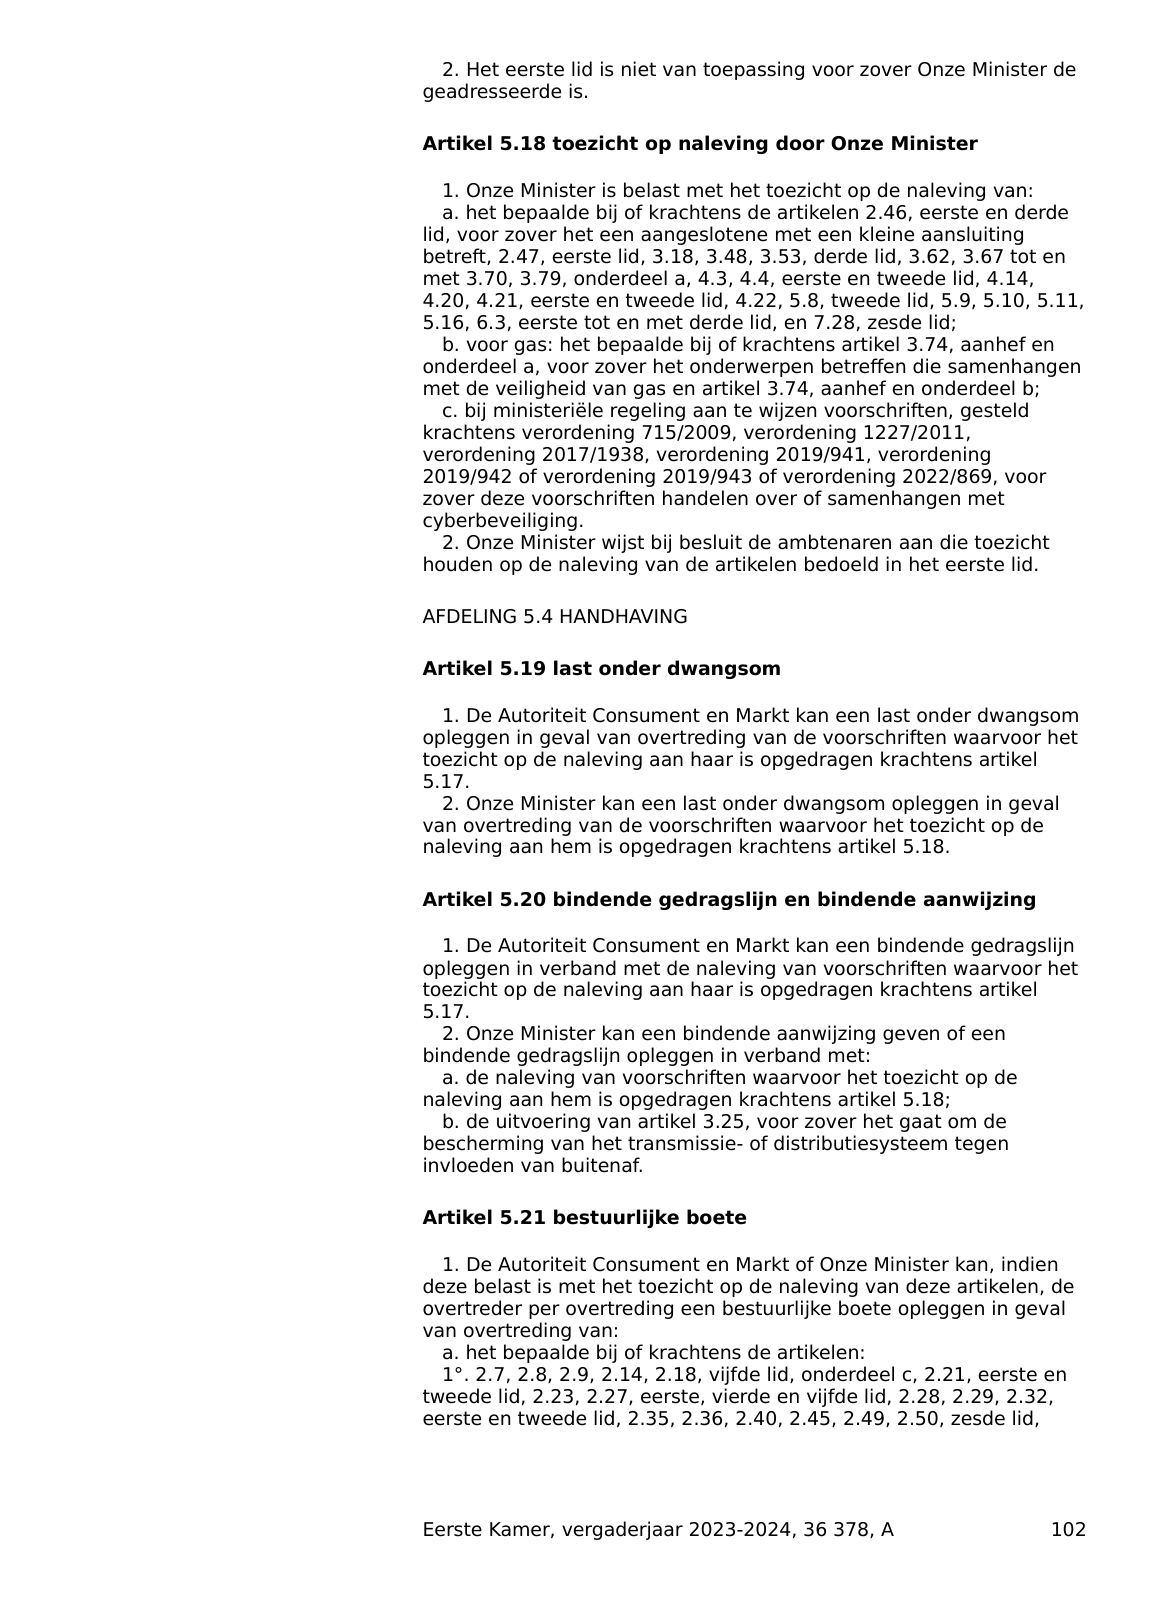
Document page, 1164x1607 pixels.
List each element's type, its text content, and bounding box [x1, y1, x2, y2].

text 2. Onze Minister kan een last onder dwangsom opleggen in geval van overtreding van de voorschriften waarvoor het toezicht op de naleving aan hem is opgedragen krachtens artikel 5.18. [422, 792, 1087, 858]
text 2. Onze Minister kan een bindende aanwijzing geven of een bindende gedragslijn opleggen in verband met: [422, 1023, 1087, 1067]
subtitle Artikel 5.18 toezicht op naleving door Onze Minister [422, 133, 1087, 155]
subtitle AFDELING 5.4 HANDHAVING [422, 606, 1087, 628]
text a. de naleving van voorschriften waarvoor het toezicht op de naleving aan hem is opgedragen krachtens artikel 5.18; [422, 1067, 1087, 1111]
text 1. De Autoriteit Consument en Markt kan een last onder dwangsom opleggen in geval van overtreding van de voorschriften waarvoor het toezicht op de naleving aan haar is opgedragen krachtens artikel 5.17. [422, 704, 1087, 792]
text 1. De Autoriteit Consument en Markt kan een bindende gedragslijn opleggen in verband met de naleving van voorschriften waarvoor het toezicht op de naleving aan haar is opgedragen krachtens artikel 5.17. [422, 935, 1087, 1023]
text a. het bepaalde bij of krachtens de artikelen: [422, 1342, 1087, 1364]
text b. voor gas: het bepaalde bij of krachtens artikel 3.74, aanhef en onderdeel a, voor zover het onderwerpen betreffen die samenhangen met de veiligheid van gas en artikel 3.74, aanhef en onderdeel b; [422, 334, 1087, 400]
text b. de uitvoering van artikel 3.25, voor zover het gaat om de bescherming van het transmissie- of distributiesysteem tegen invloeden van buitenaf. [422, 1111, 1087, 1177]
text 2. Het eerste lid is niet van toepassing voor zover Onze Minister de geadresseerde is. [422, 59, 1087, 103]
text 1. De Autoriteit Consument en Markt of Onze Minister kan, indien deze belast is met het toezicht op de naleving van deze artikelen, de overtreder per overtreding een bestuurlijke boete opleggen in geval van overtreding van: [422, 1254, 1087, 1342]
subtitle Artikel 5.21 bestuurlijke boete [422, 1207, 1087, 1229]
text 2. Onze Minister wijst bij besluit de ambtenaren aan die toezicht houden op de naleving van de artikelen bedoeld in het eerste lid. [422, 532, 1087, 576]
subtitle Artikel 5.20 bindende gedragslijn en bindende aanwijzing [422, 888, 1087, 910]
subtitle Artikel 5.19 last onder dwangsom [422, 658, 1087, 679]
text c. bij ministeriële regeling aan te wijzen voorschriften, gesteld krachtens verordening 715/2009, verordening 1227/2011, verordening 2017/1938, verordening 2019/941, verordening 2019/942 of verordening 2019/943 of verordening 2022/869, voor zover deze voorschriften handelen over of samenhangen met cyberbeveiliging. [422, 400, 1087, 532]
text a. het bepaalde bij of krachtens de artikelen 2.46, eerste en derde lid, voor zover het een aangeslotene met een kleine aansluiting betreft, 2.47, eerste lid, 3.18, 3.48, 3.53, derde lid, 3.62, 3.67 tot en met 3.70, 3.79, onderdeel a, 4.3, 4.4, eerste en tweede lid, 4.14, 4.20, 4.21, eerste en tweede lid, 4.22, 5.8, tweede lid, 5.9, 5.10, 5.11, 5.16, 6.3, eerste tot en met derde lid, en 7.28, zesde lid; [422, 202, 1087, 334]
text 1°. 2.7, 2.8, 2.9, 2.14, 2.18, vijfde lid, onderdeel c, 2.21, eerste en tweede lid, 2.23, 2.27, eerste, vierde en vijfde lid, 2.28, 2.29, 2.32, eerste en tweede lid, 2.35, 2.36, 2.40, 2.45, 2.49, 2.50, zesde lid, [422, 1364, 1087, 1430]
text 1. Onze Minister is belast met het toezicht op de naleving van: [422, 180, 1087, 202]
